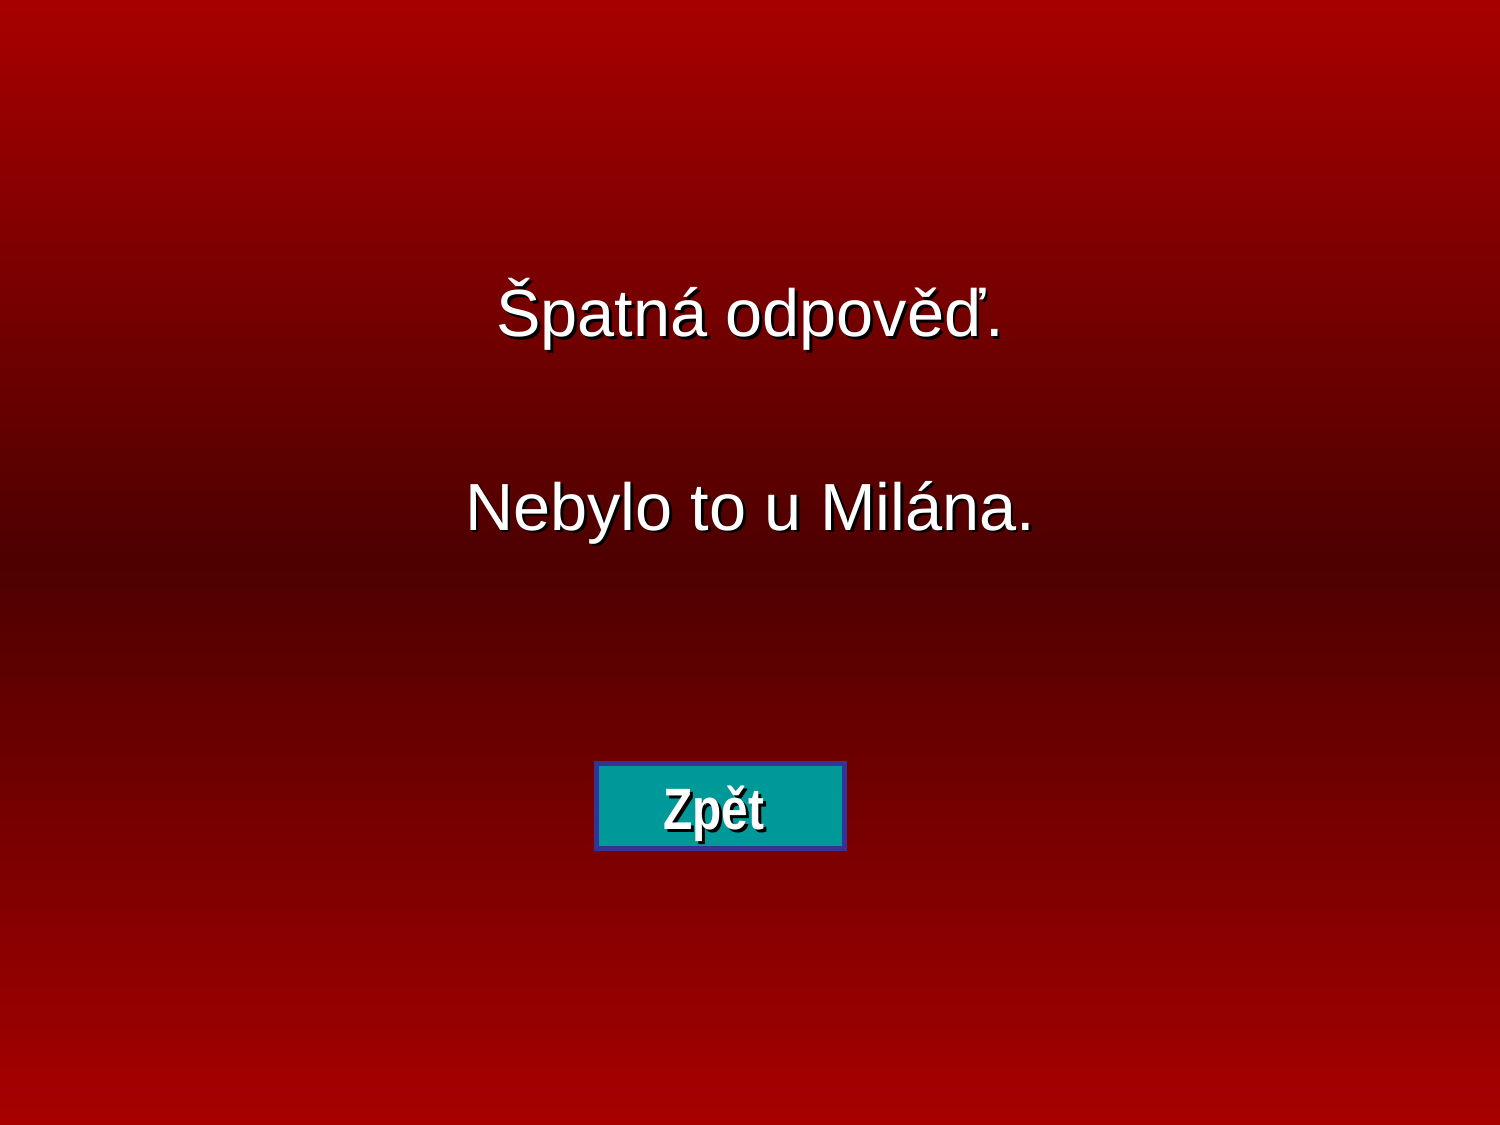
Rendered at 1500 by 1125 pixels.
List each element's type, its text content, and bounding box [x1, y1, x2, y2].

list Špatná odpověď. Nebylo to u Milána. [75, 262, 1426, 1006]
text_box Zpět [596, 763, 845, 849]
